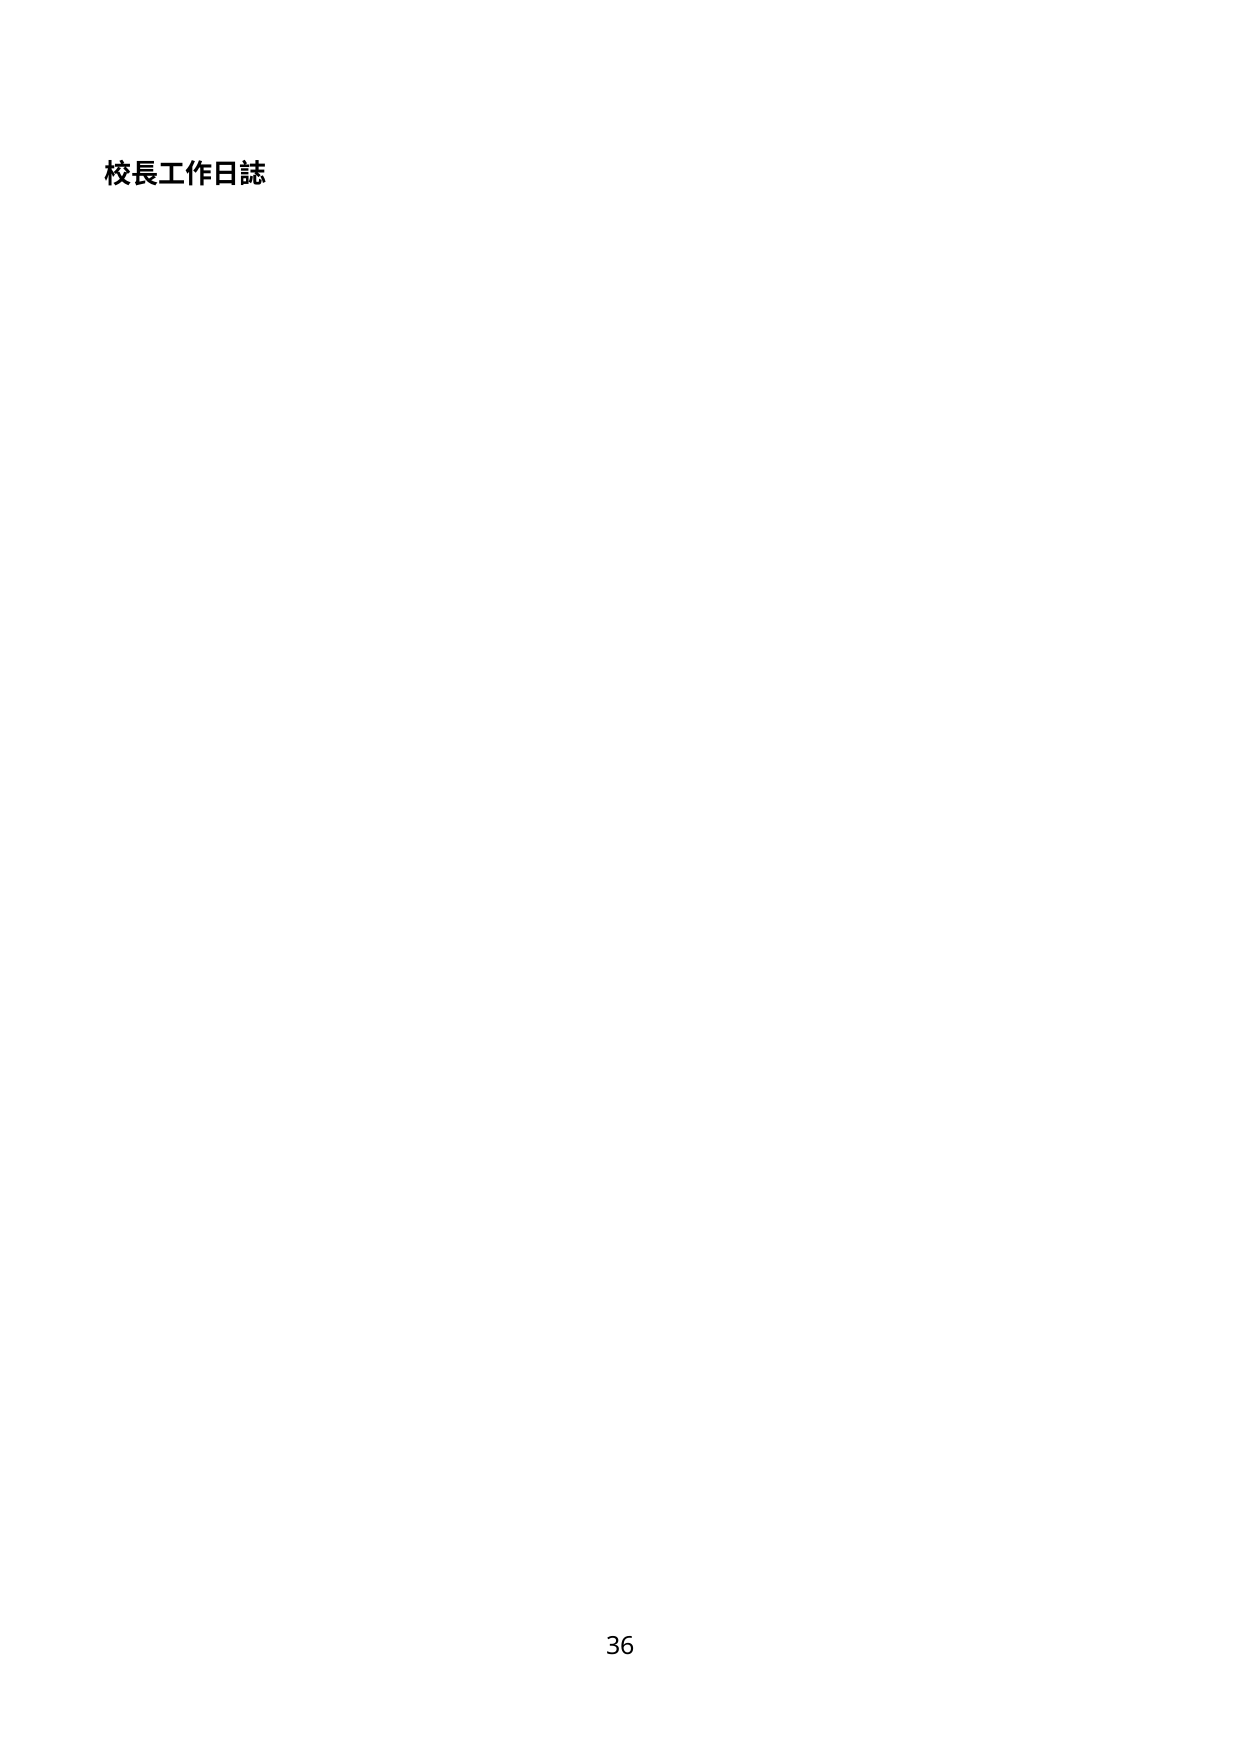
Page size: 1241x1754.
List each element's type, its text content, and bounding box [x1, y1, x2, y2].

table_header 校長工作日誌 [101, 116, 1111, 209]
